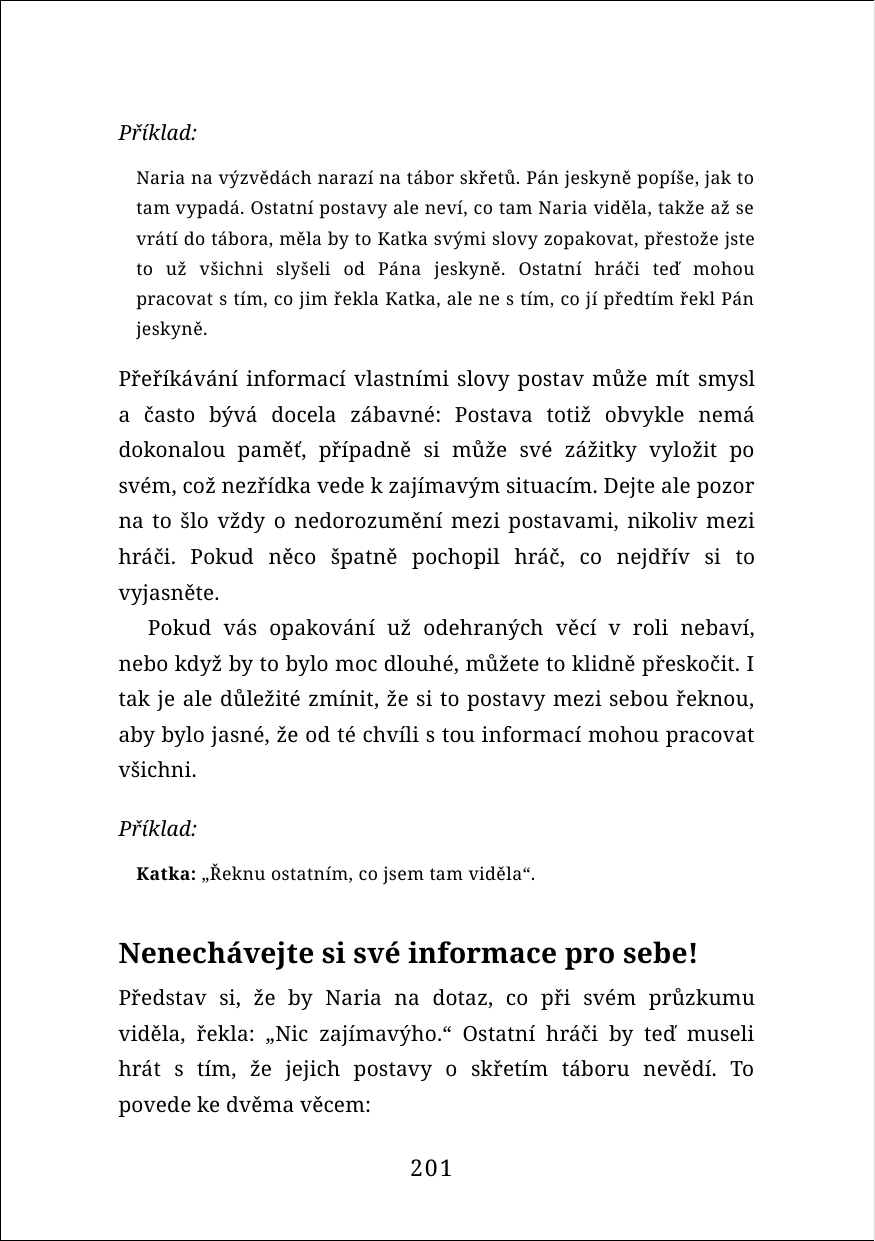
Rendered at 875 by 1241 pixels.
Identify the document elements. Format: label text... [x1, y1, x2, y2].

text Příklad: [118, 814, 756, 843]
text Příklad: [118, 118, 756, 147]
text Představ si, že by Naria na dotaz, co při svém průzkumu viděla, řekla: „Nic zajímavýho.“ Ostatní hráči by teď museli hrát s tím, že jejich postavy o skřetím táboru nevědí. To povede ke dvěma věcem: [118, 983, 756, 1118]
subtitle Nenechávejte si své informace pro sebe! [118, 933, 756, 972]
text Katka: „Řeknu ostatním, co jsem tam viděla“. [136, 862, 756, 886]
text Naria na výzvědách narazí na tábor skřetů. Pán jeskyně popíše, jak to tam vypadá. Ostatní postavy ale neví, co tam Naria viděla, takže až se vrátí do tábora, měla by to Katka svými slovy zopakovat, přestože jste to už všichni slyšeli od Pána jeskyně. Ostatní hráči teď mohou pracovat s tím, co jim řekla Katka, ale ne s tím, co jí předtím řekl Pán jeskyně. [136, 166, 756, 341]
text Přeříkávání informací vlastními slovy postav může mít smysl a často bývá docela zábavné: Postava totiž obvykle nemá dokonalou paměť, případně si může své zážitky vyložit po svém, což nezřídka vede k zajímavým situacím. Dejte ale pozor na to šlo vždy o nedorozumění mezi postavami, nikoliv mezi hráči. Pokud něco špatně pochopil hráč, co nejdřív si to vyjasněte. Pokud vás opakování už odehraných věcí v roli nebaví, nebo když by to bylo moc dlouhé, můžete to klidně přeskočit. I tak je ale důležité zmínit, že si to postavy mezi sebou řeknou, aby bylo jasné, že od té chvíli s tou informací mohou pracovat všichni. [118, 364, 756, 784]
